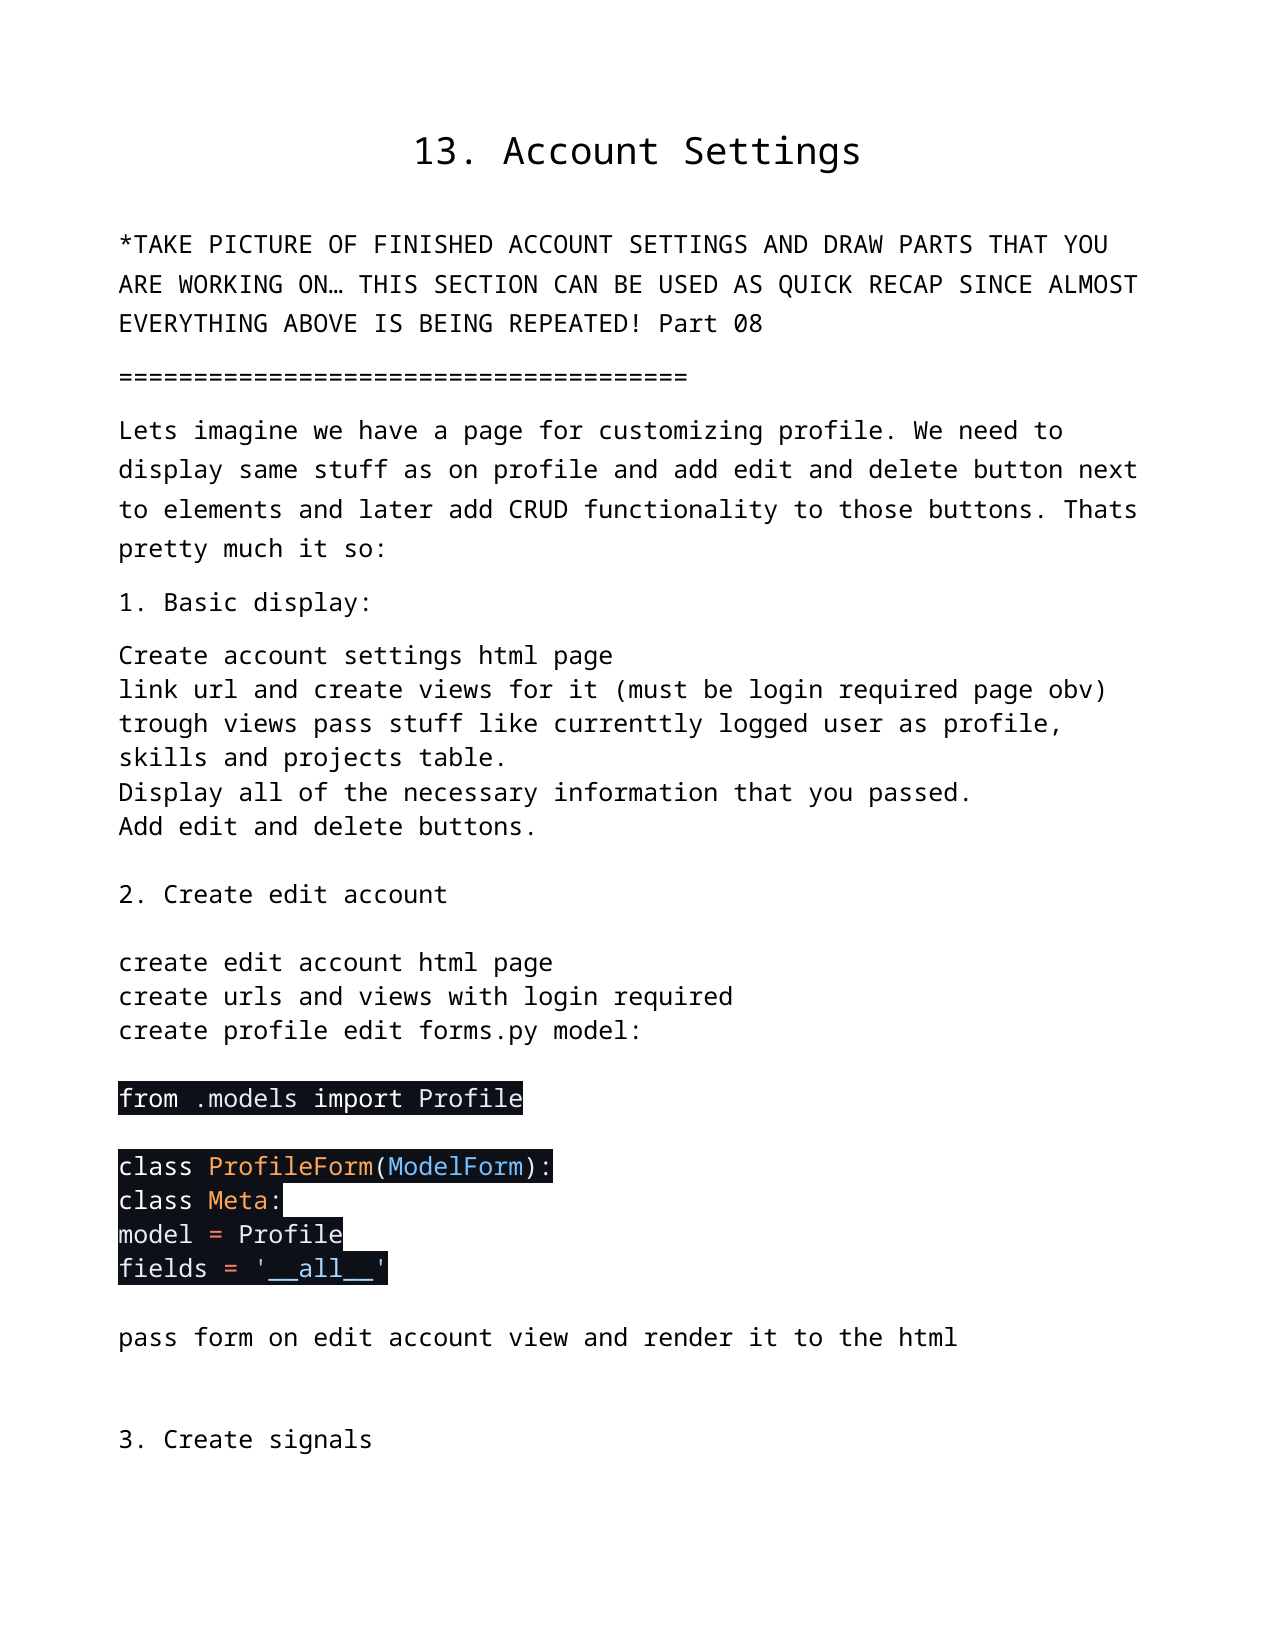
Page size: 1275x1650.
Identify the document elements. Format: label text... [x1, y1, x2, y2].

text class ProfileForm(ModelForm): [118, 1115, 1157, 1183]
text Create account settings html page [118, 638, 1157, 672]
text 1. Basic display: [118, 584, 1157, 618]
text model = Profile [118, 1217, 1157, 1251]
text ====================================== [118, 359, 1157, 393]
text trough views pass stuff like currenttly logged user as profile, skills and projects table. [118, 706, 1157, 774]
text 2. Create edit account [118, 876, 1157, 910]
text from .models import Profile [118, 1081, 1157, 1115]
text Lets imagine we have a page for customizing profile. We need to display same stuff as on profile and add edit and delete button next to elements and later add CRUD functionality to those buttons. Thats pretty much it so: [118, 413, 1157, 564]
text *TAKE PICTURE OF FINISHED ACCOUNT SETTINGS AND DRAW PARTS THAT YOU ARE WORKING ON… THIS SECTION CAN BE USED AS QUICK RECAP SINCE ALMOST EVERYTHING ABOVE IS BEING REPEATED! Part 08 [118, 188, 1157, 339]
text create edit account html page [118, 944, 1157, 978]
text Display all of the necessary information that you passed. [118, 774, 1157, 808]
text 3. Create signals [118, 1421, 1157, 1455]
text fields = '__all__' [118, 1251, 1157, 1285]
text link url and create views for it (must be login required page obv) [118, 672, 1157, 706]
subtitle 13. Account Settings [118, 124, 1157, 175]
text create urls and views with login required [118, 978, 1157, 1013]
text class Meta: [118, 1183, 1157, 1217]
text create profile edit forms.py model: [118, 1013, 1157, 1081]
text pass form on edit account view and render it to the html [118, 1319, 1157, 1353]
text Add edit and delete buttons. [118, 808, 1157, 842]
